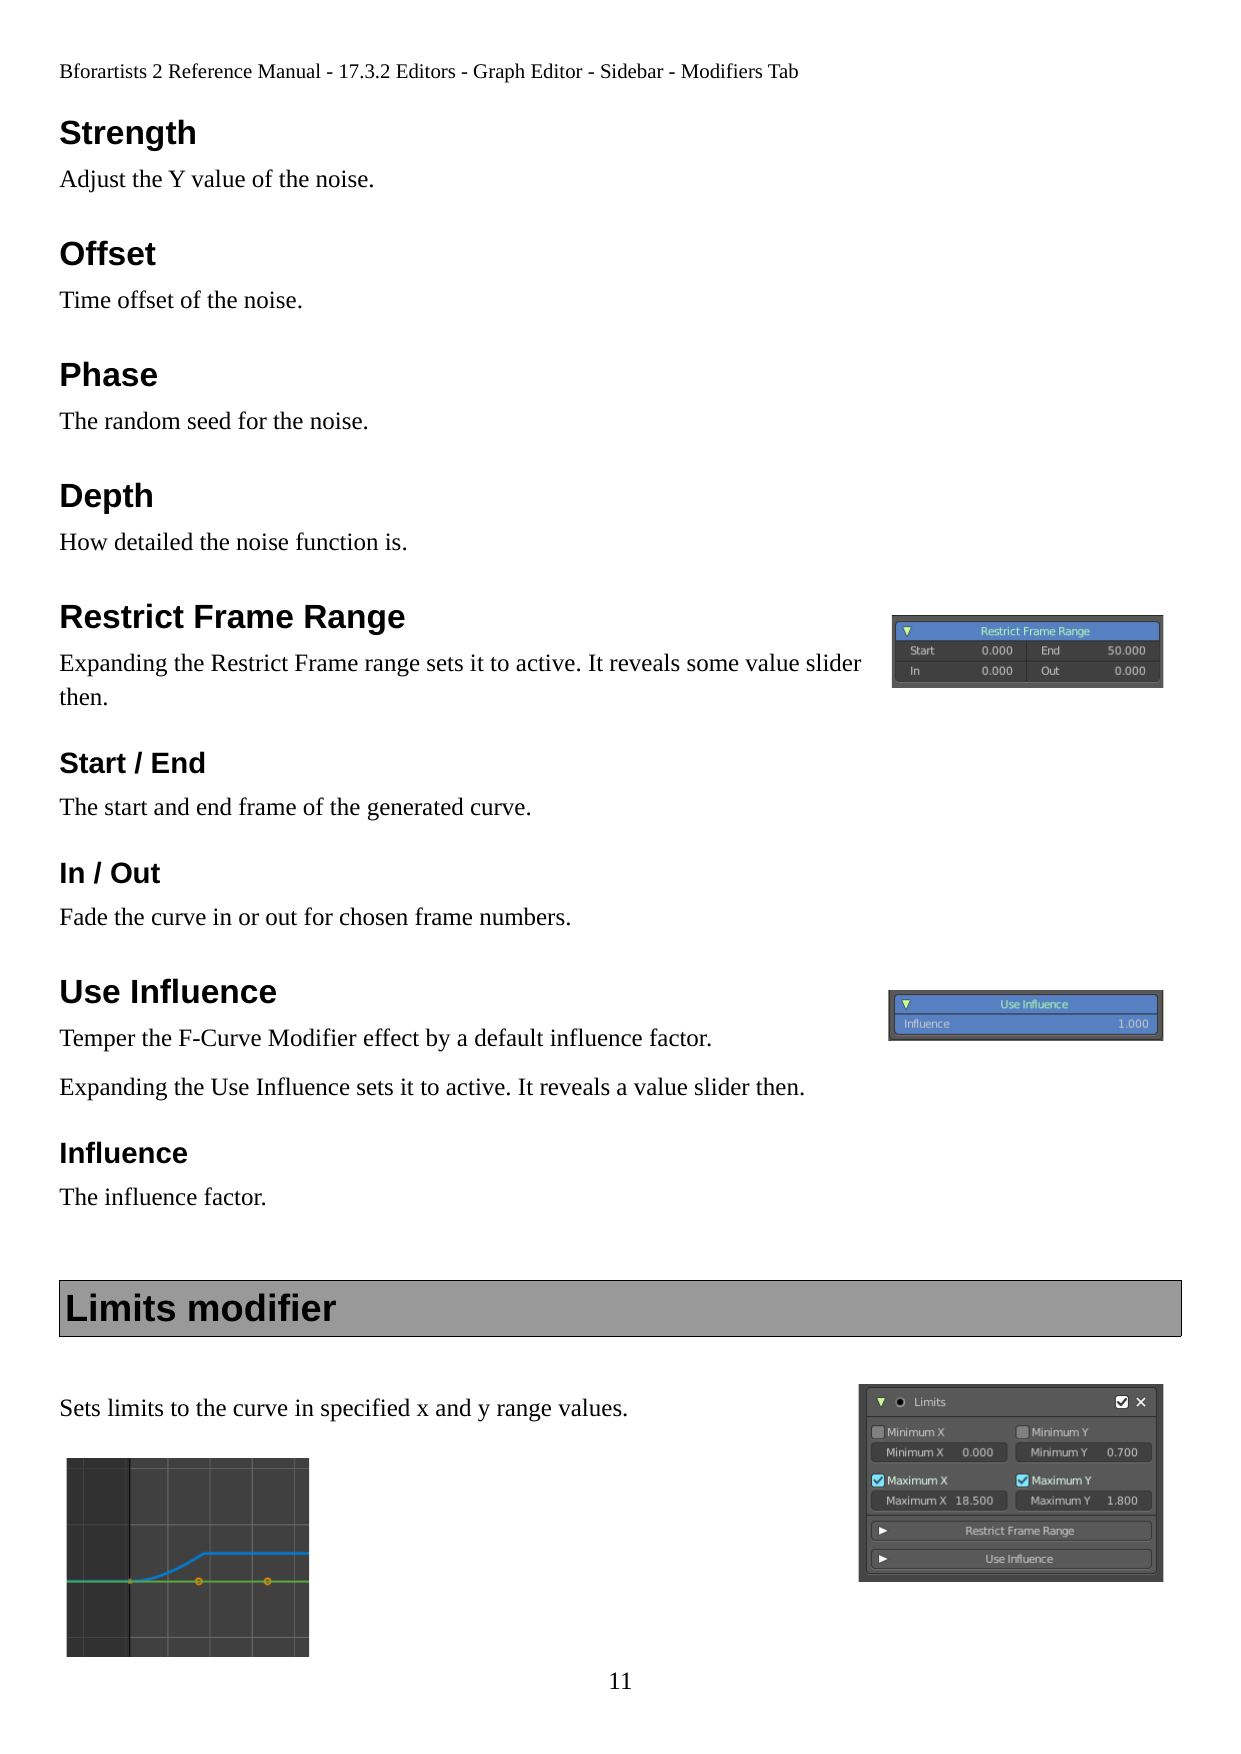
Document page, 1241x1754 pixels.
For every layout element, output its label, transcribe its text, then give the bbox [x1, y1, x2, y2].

subtitle Restrict Frame Range [59, 597, 1181, 635]
text Expanding the Restrict Frame range sets it to active. It reveals some value slider then. [59, 648, 1181, 711]
text The random seed for the noise. [59, 406, 1181, 434]
text The influence factor. [59, 1182, 1181, 1211]
subtitle Influence [59, 1136, 1181, 1170]
text Fade the curve in or out for chosen frame numbers. [59, 902, 1181, 931]
subtitle In / Out [59, 856, 1181, 890]
text Expanding the Use Influence sets it to active. It reveals a value slider then. [59, 1072, 1181, 1101]
picture [888, 990, 1164, 1041]
subtitle Start / End [59, 746, 1181, 780]
table_header Limits modifier [60, 1281, 1181, 1336]
text Temper the F-Curve Modifier effect by a default influence factor. [59, 1023, 1181, 1052]
subtitle Phase [59, 355, 1181, 393]
text The start and end frame of the generated curve. [59, 792, 1181, 821]
text How detailed the noise function is. [59, 527, 1181, 556]
subtitle Depth [59, 476, 1181, 514]
text Sets limits to the curve in specified x and y range values. [59, 1393, 858, 1422]
picture [891, 615, 1164, 688]
subtitle Strength [59, 113, 1181, 151]
subtitle Offset [59, 234, 1181, 272]
text Time offset of the noise. [59, 285, 1181, 313]
picture [858, 1384, 1164, 1582]
subtitle Use Influence [59, 972, 1181, 1011]
text Adjust the Y value of the noise. [59, 164, 1181, 192]
picture [66, 1458, 310, 1657]
